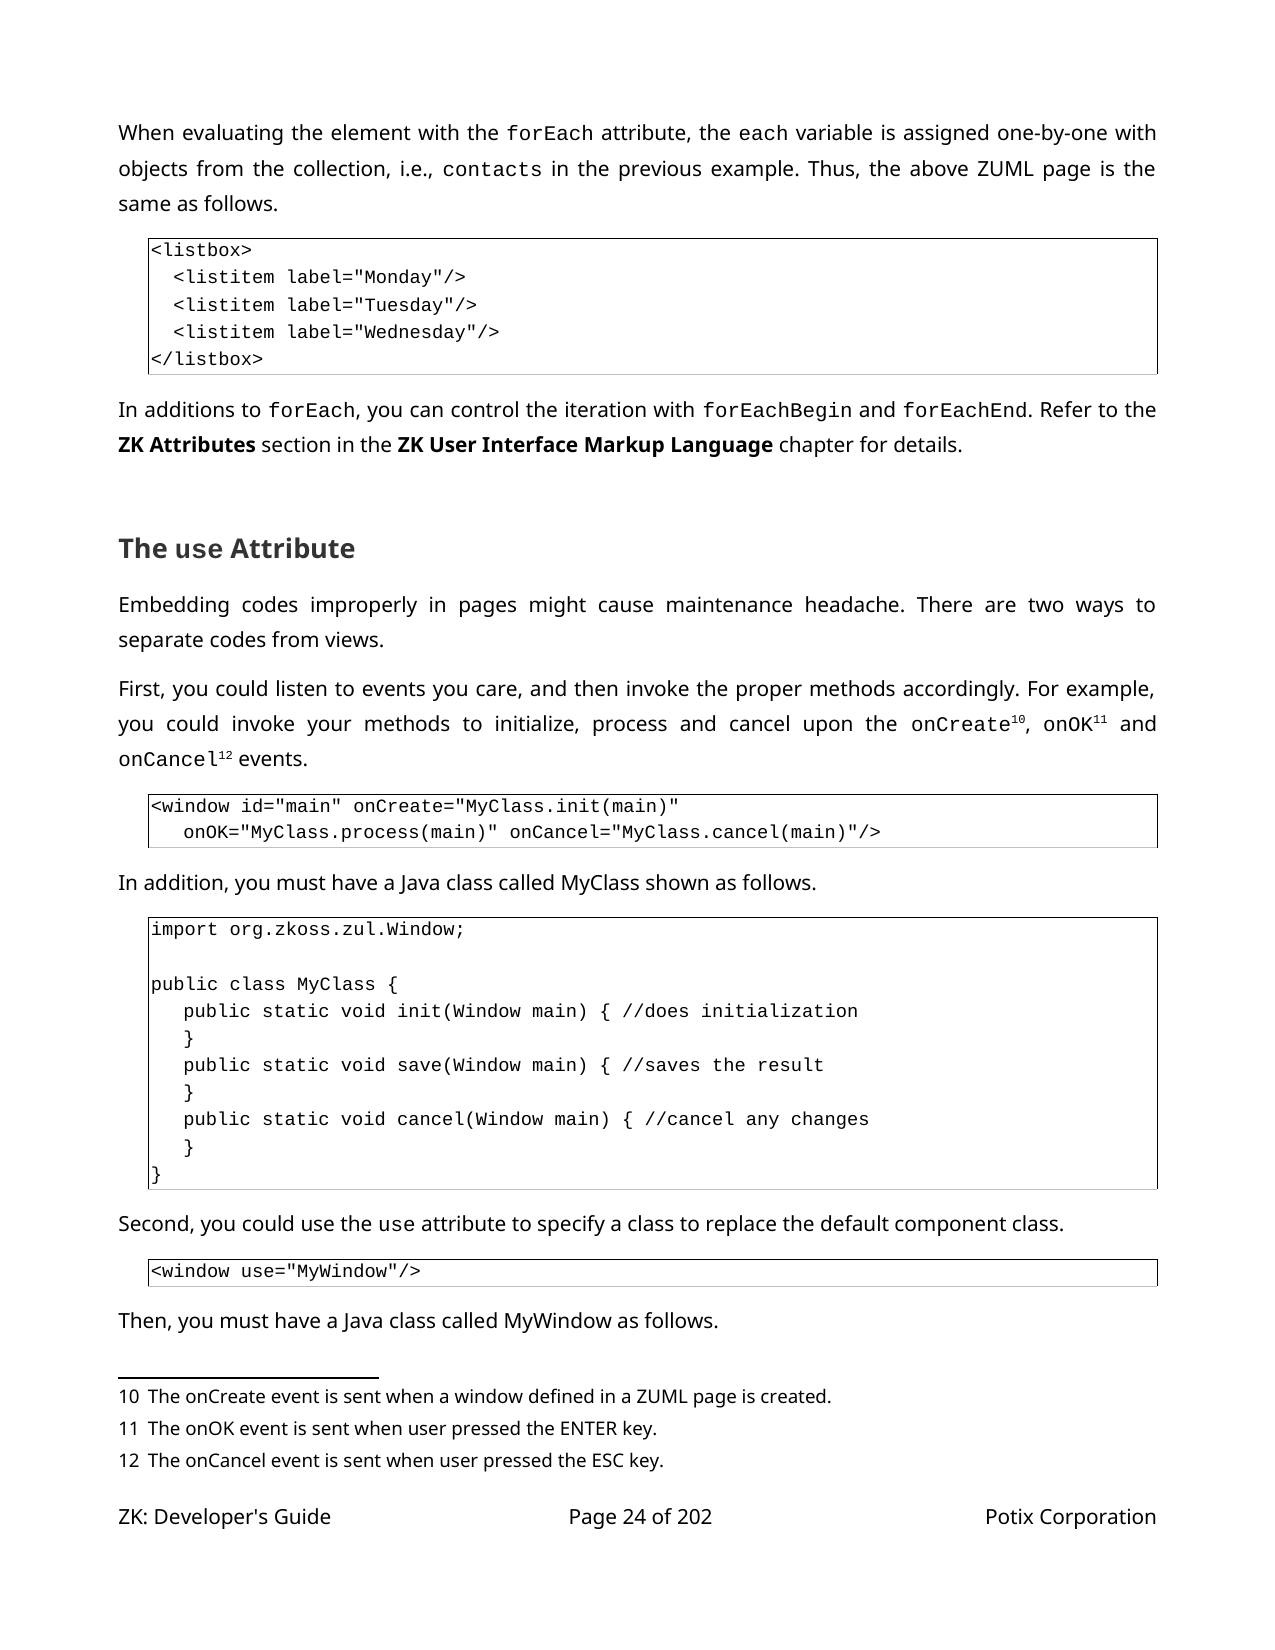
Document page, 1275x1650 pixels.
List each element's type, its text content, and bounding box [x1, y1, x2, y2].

text The onOK event is sent when user pressed the ENTER key. [118, 1416, 1157, 1441]
text public class MyClass { [149, 971, 1157, 996]
text } [149, 1134, 1157, 1159]
text In additions to forEach, you can control the iteration with forEachBegin and forEachEnd. Refer to the ZK Attributes section in the ZK User Interface Markup Language chapter for details. [118, 395, 1157, 458]
text <listitem label="Tuesday"/> [149, 292, 1157, 317]
text Then, you must have a Java class called MyWindow as follows. [118, 1307, 1157, 1335]
text } [149, 1026, 1157, 1050]
text <listitem label="Monday"/> [149, 265, 1157, 289]
subtitle The use Attribute [118, 529, 1157, 566]
text } [149, 1080, 1157, 1104]
text The onCreate event is sent when a window defined in a ZUML page is created. [118, 1384, 1157, 1409]
text <window use="MyWindow"/> [149, 1260, 1157, 1286]
text public static void save(Window main) { //saves the result [149, 1053, 1157, 1077]
text Second, you could use the use attribute to specify a class to replace the default component class. [118, 1209, 1157, 1238]
text </listbox> [149, 347, 1157, 374]
text <listitem label="Wednesday"/> [149, 319, 1157, 344]
text When evaluating the element with the forEach attribute, the each variable is assigned one-by-one with objects from the collection, i.e., contacts in the previous example. Thus, the above ZUML page is the same as follows. [118, 118, 1157, 217]
text <window id="main" onCreate="MyClass.init(main)" onOK="MyClass.process(main)" onCancel="MyClass.cancel(main)"/> [149, 795, 1157, 847]
text Embedding codes improperly in pages might cause maintenance headache. There are two ways to separate codes from views. [118, 590, 1157, 653]
text In addition, you must have a Java class called MyClass shown as follows. [118, 868, 1157, 896]
text public static void cancel(Window main) { //cancel any changes [149, 1107, 1157, 1132]
text <listbox> [149, 239, 1157, 262]
text } [149, 1162, 1157, 1189]
text First, you could listen to events you care, and then invoke the proper methods accordingly. For example, you could invoke your methods to initialize, process and cancel upon the onCreate, onOK and onCancel events. [118, 674, 1157, 773]
text The onCancel event is sent when user pressed the ESC key. [118, 1447, 1157, 1473]
text import org.zkoss.zul.Window; [149, 918, 1157, 941]
text public static void init(Window main) { //does initialization [149, 998, 1157, 1023]
